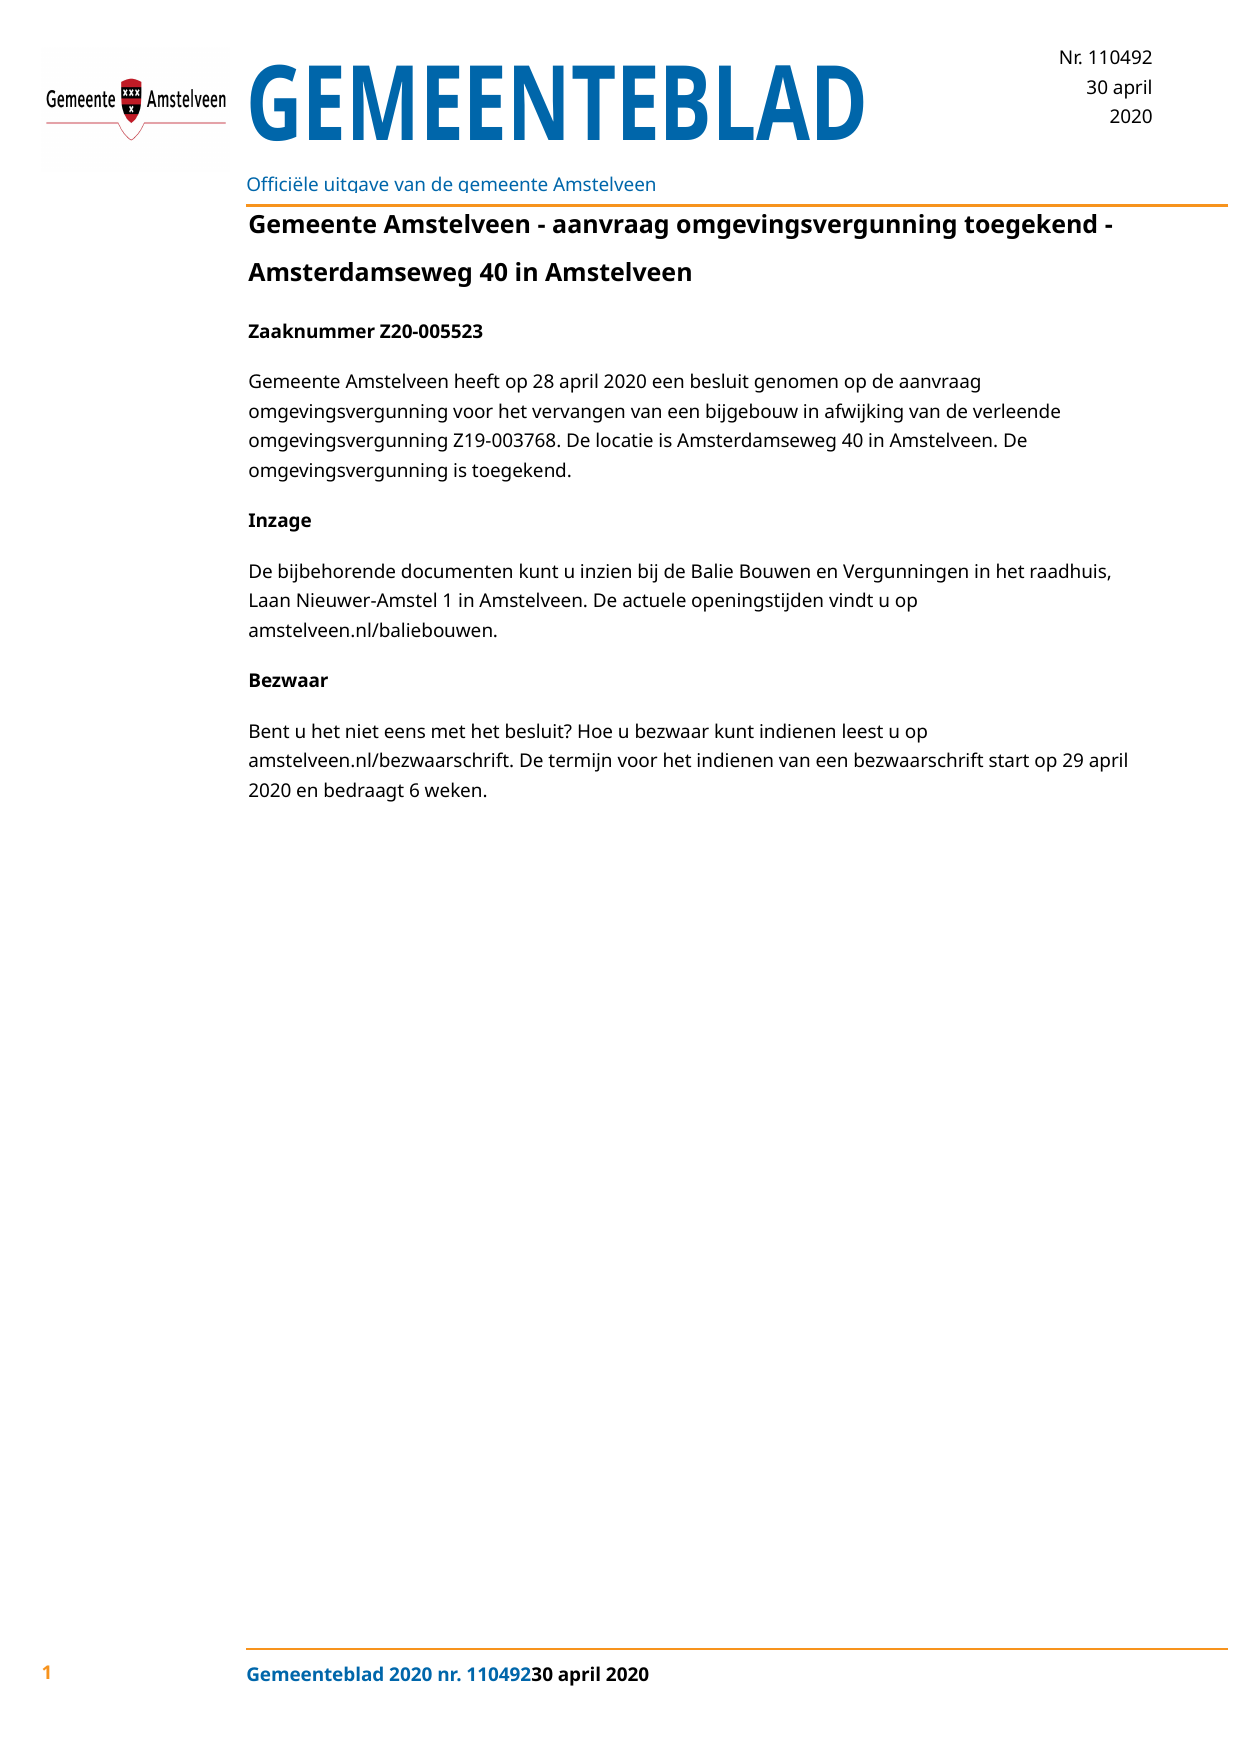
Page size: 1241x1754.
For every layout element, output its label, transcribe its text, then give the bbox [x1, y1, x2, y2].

picture [41, 47, 231, 172]
text Bezwaar [248, 667, 1152, 693]
text Bent u het niet eens met het besluit? Hoe u bezwaar kunt indienen leest u op amstelveen.nl/bezwaarschrift. De termijn voor het indienen van een bezwaarschrift start op 29 april 2020 en bedraagt 6 weken. [248, 718, 1152, 803]
text De bijbehorende documenten kunt u inzien bij de Balie Bouwen en Vergunningen in het raadhuis, Laan Nieuwer-Amstel 1 in Amstelveen. De actuele openingstijden vindt u op amstelveen.nl/baliebouwen. [248, 558, 1152, 643]
text Inzage [248, 507, 1152, 533]
text Gemeente Amstelveen - aanvraag omgevingsvergunning toegekend - Amsterdamseweg 40 in Amstelveen [248, 207, 1152, 288]
text Gemeente Amstelveen heeft op 28 april 2020 een besluit genomen op de aanvraag omgevingsvergunning voor het vervangen van een bijgebouw in afwijking van de verleende omgevingsvergunning Z19-003768. De locatie is Amsterdamseweg 40 in Amstelveen. De omgevingsvergunning is toegekend. [248, 368, 1152, 483]
text Zaaknummer Z20-005523 [248, 318, 1152, 344]
